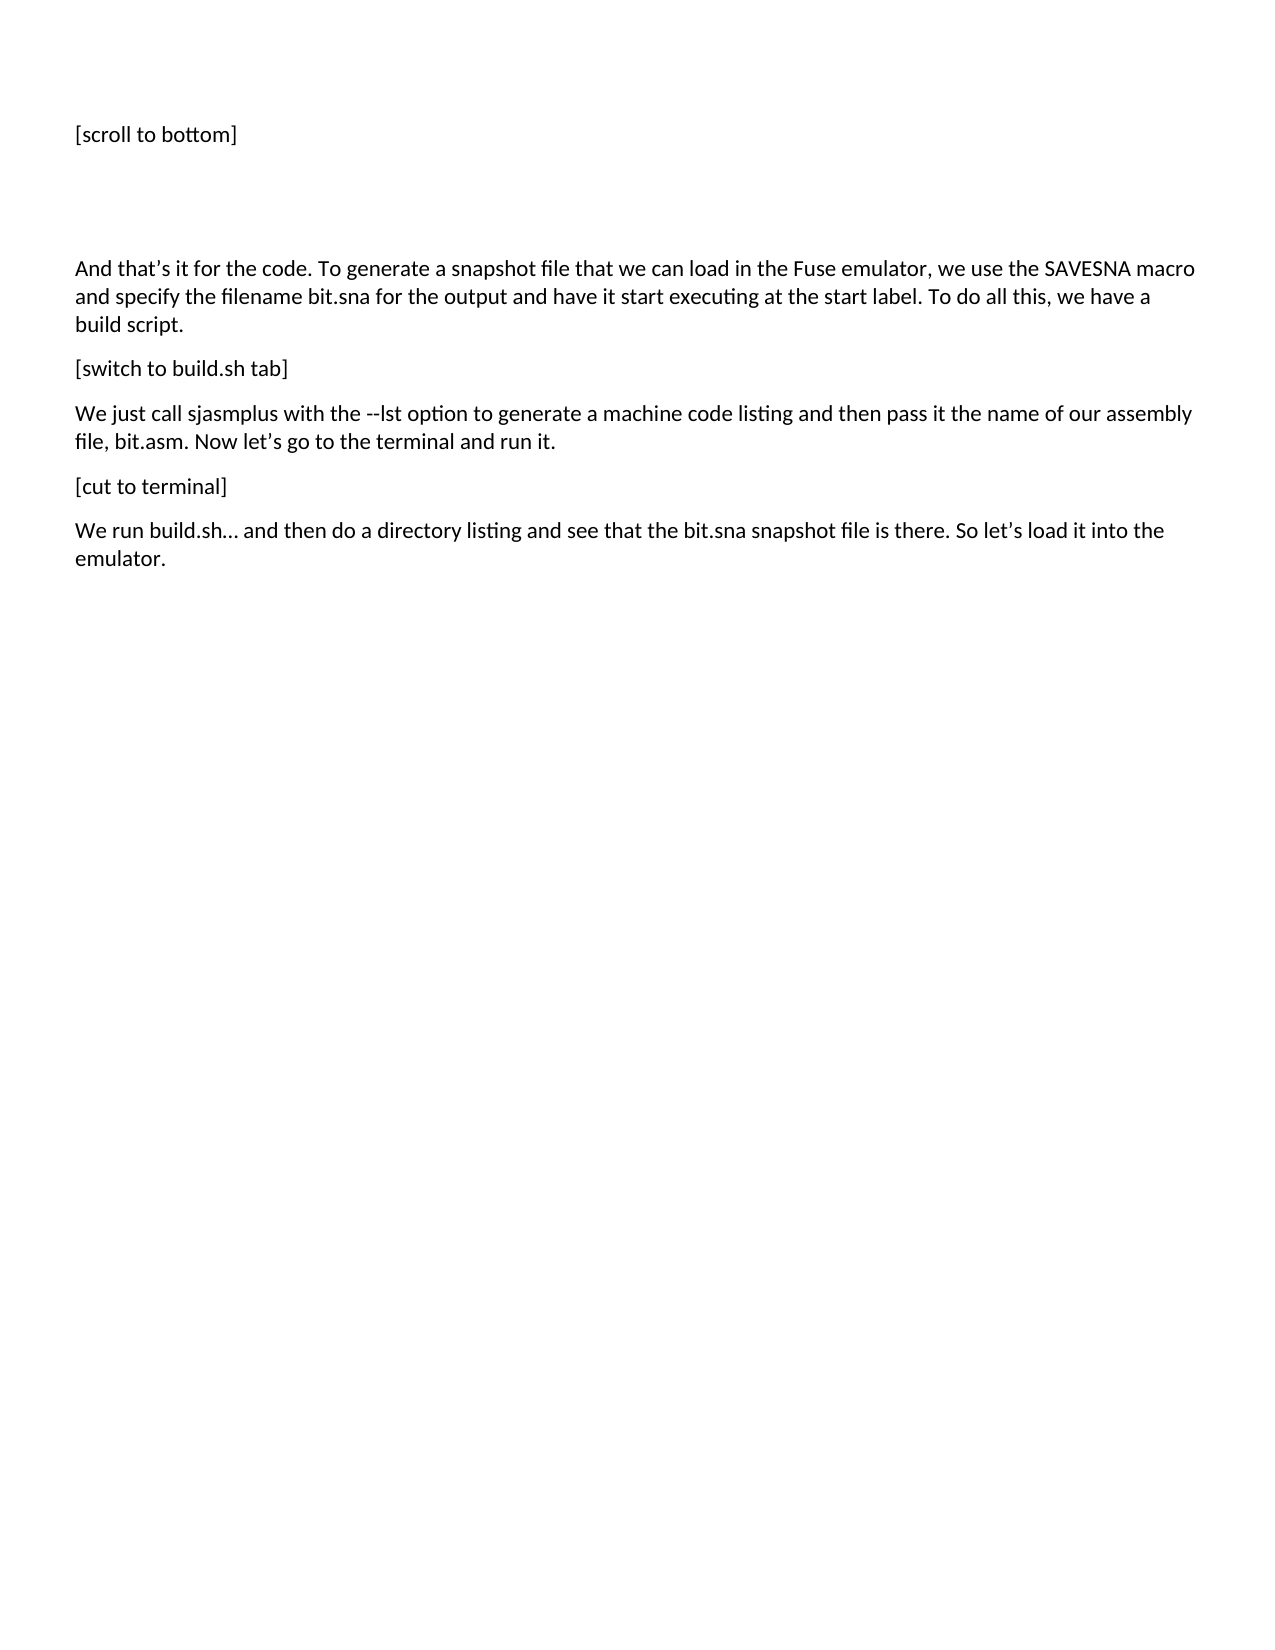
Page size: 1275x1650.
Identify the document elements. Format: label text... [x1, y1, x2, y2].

text [switch to build.sh tab] [75, 354, 1200, 382]
text [scroll to bottom] [75, 120, 1200, 148]
text [cut to terminal] [75, 472, 1200, 500]
text And that’s it for the code. To generate a snapshot file that we can load in the Fuse emulator, we use the SAVESNA macro and specify the filename bit.sna for the output and have it start executing at the start label. To do all this, we have a build script. [75, 254, 1200, 338]
text We just call sjasmplus with the --lst option to generate a machine code listing and then pass it the name of our assembly file, bit.asm. Now let’s go to the terminal and run it. [75, 399, 1200, 455]
text We run build.sh… and then do a directory listing and see that the bit.sna snapshot file is there. So let’s load it into the emulator. [75, 517, 1200, 573]
